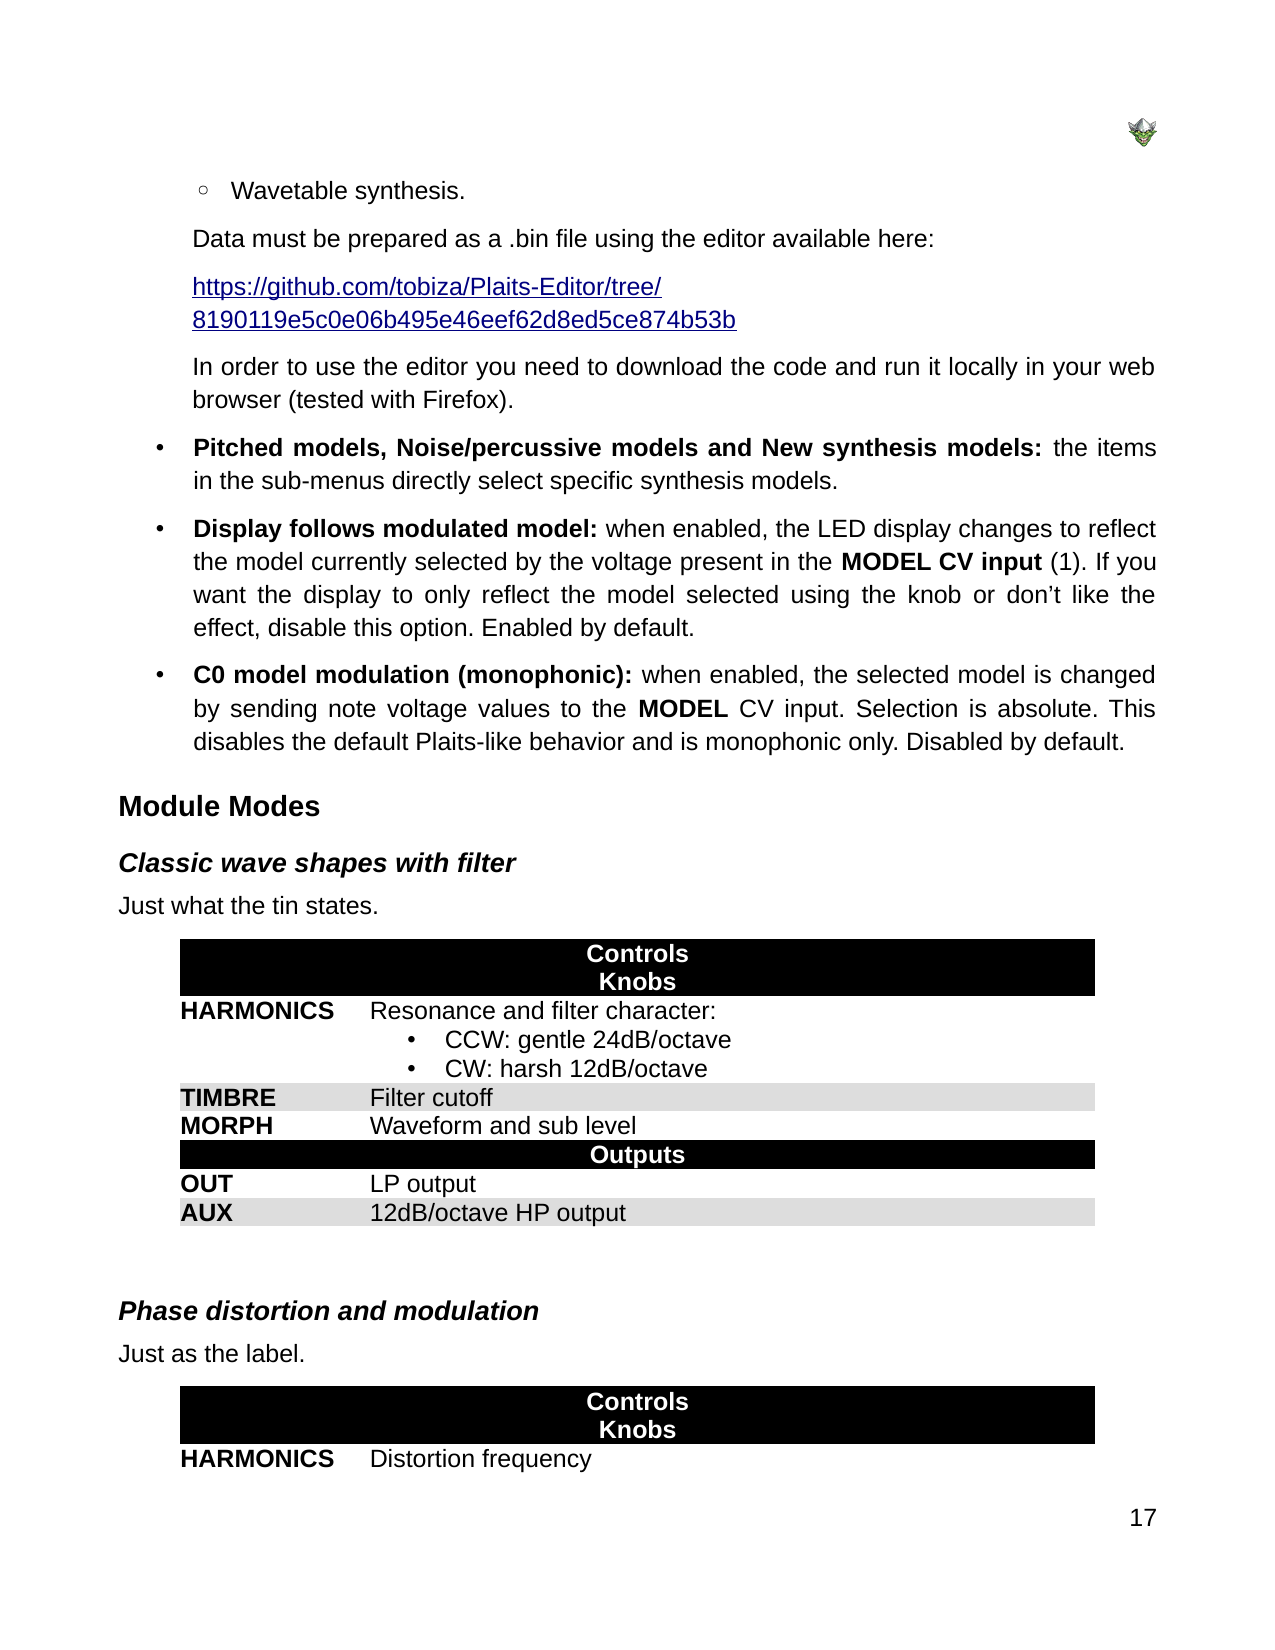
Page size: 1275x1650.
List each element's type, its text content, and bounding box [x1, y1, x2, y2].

table_cell HARMONICS [180, 1444, 369, 1473]
table_cell Resonance and filter character: CCW: gentle 24dB/octave CW: harsh 12dB/octave [370, 996, 1095, 1083]
subtitle Classic wave shapes with filter [118, 847, 1157, 878]
text Just what the tin states. [118, 891, 1157, 920]
table_cell Waveform and sub level [370, 1111, 1095, 1140]
text Just as the label. [118, 1339, 1157, 1368]
subtitle Phase distortion and modulation [118, 1295, 1157, 1326]
list Wavetable synthesis. [193, 176, 1157, 205]
table_cell Distortion frequency [370, 1444, 1095, 1473]
text https://github.com/tobiza/Plaits-Editor/tree/8190119e5c0e06b495e46eef62d8ed5ce874b53b [192, 272, 1157, 333]
table_cell MORPH [180, 1111, 369, 1140]
text Data must be prepared as a .bin file using the editor available here: [192, 224, 1157, 253]
subtitle Module Modes [118, 789, 1157, 822]
table_cell HARMONICS [180, 996, 369, 1083]
list Display follows modulated model: when enabled, the LED display changes to reflect the model currently selected by the voltage present in the MODEL CV input (1). If you want the display to only reflect the model selected using the knob or don’t like the effect, disable this option. Enabled by default. [156, 514, 1157, 642]
text In order to use the editor you need to download the code and run it locally in your web browser (tested with Firefox). [192, 352, 1157, 414]
list Pitched models, Noise/percussive models and New synthesis models: the items in the sub-menus directly select specific synthesis models. [156, 433, 1157, 495]
list C0 model modulation (monophonic): when enabled, the selected model is changed by sending note voltage values to the MODEL CV input. Selection is absolute. This disables the default Plaits-like behavior and is monophonic only. Disabled by default. [156, 660, 1157, 755]
